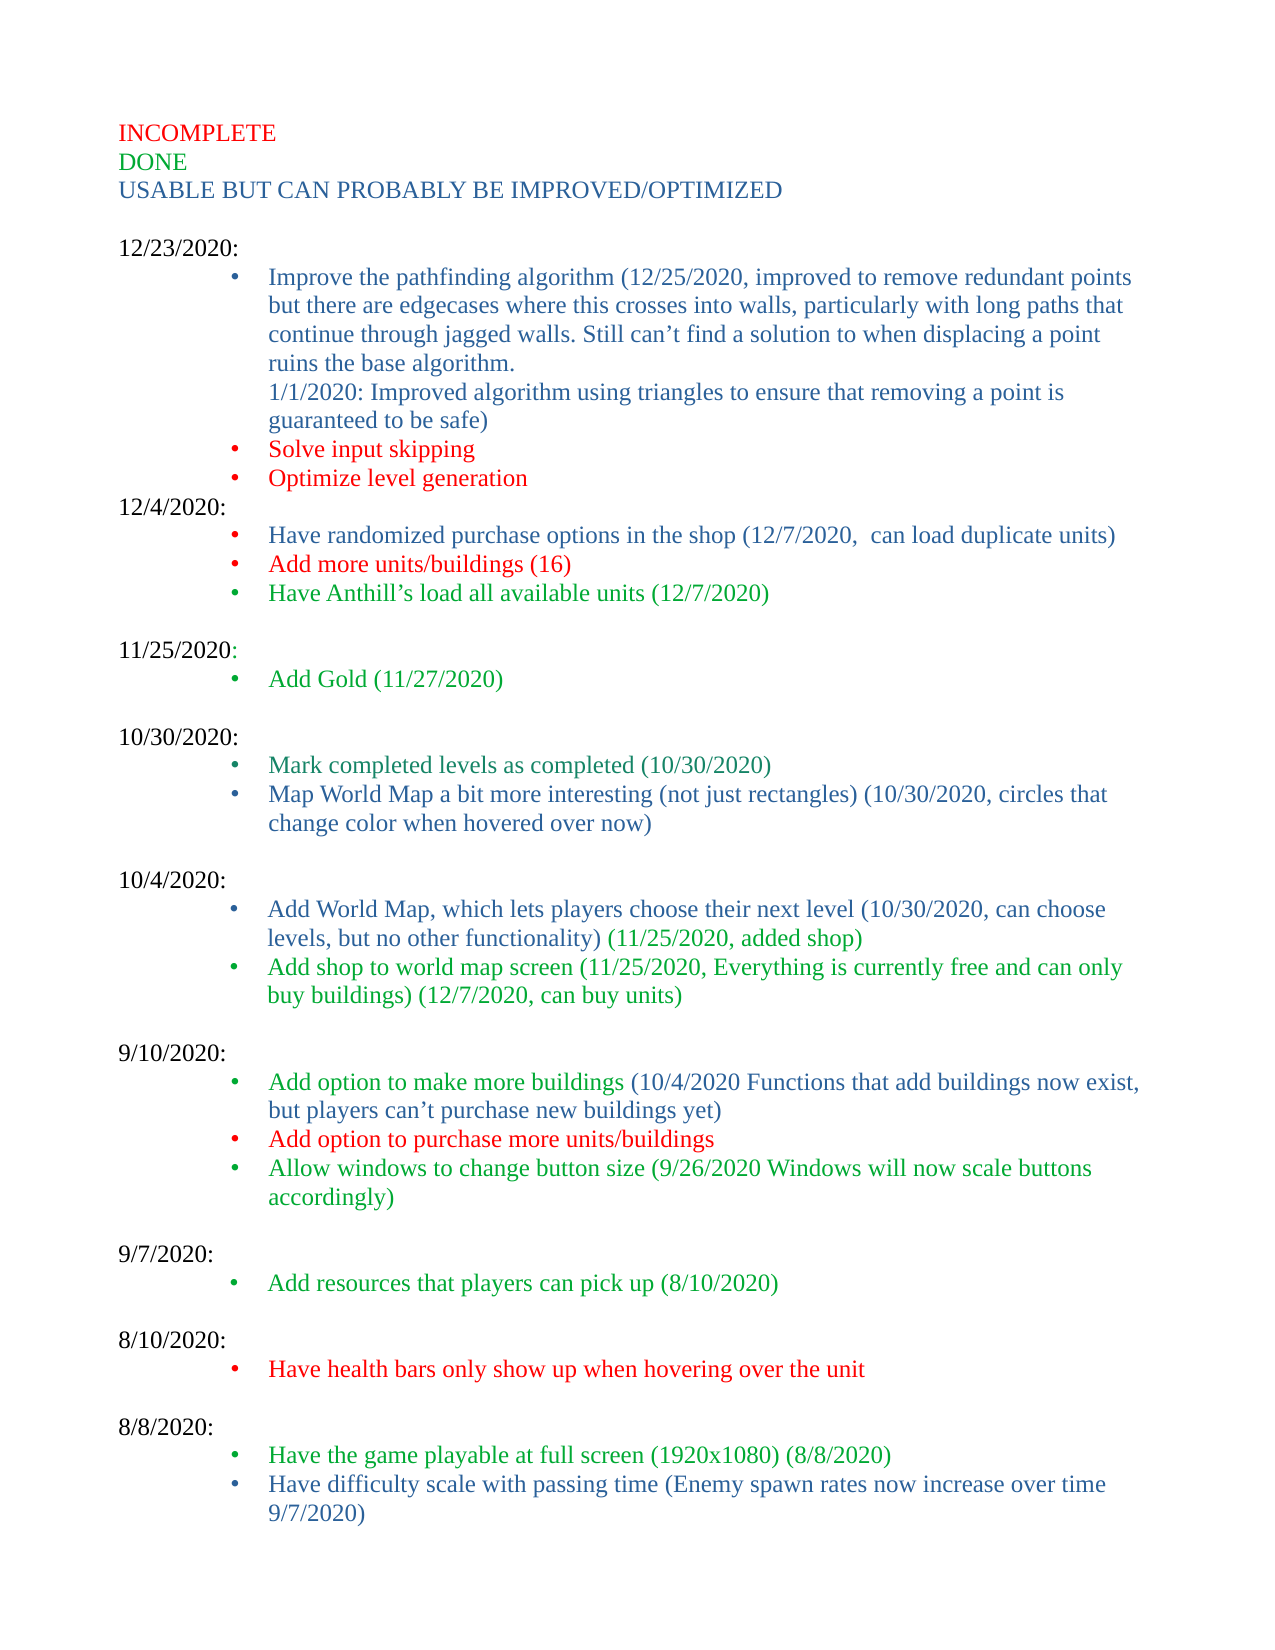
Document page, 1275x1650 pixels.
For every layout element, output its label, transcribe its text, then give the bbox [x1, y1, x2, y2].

text 10/30/2020: [118, 722, 1157, 751]
list Have randomized purchase options in the shop (12/7/2020, can load duplicate units) [231, 521, 1157, 549]
list Add Gold (11/27/2020) [231, 664, 1157, 693]
list Optimize level generation [231, 463, 1157, 492]
list 1/1/2020: Improved algorithm using triangles to ensure that removing a point is guaranteed to be safe) [231, 377, 1157, 434]
list Add World Map, which lets players choose their next level (10/30/2020, can choose levels, but no other functionality) (11/25/2020, added shop) [229, 894, 1157, 952]
list Have the game playable at full screen (1920x1080) (8/8/2020) [231, 1441, 1157, 1469]
list Add resources that players can pick up (8/10/2020) [229, 1268, 1157, 1297]
text 9/7/2020: [118, 1239, 1157, 1268]
list Allow windows to change button size (9/26/2020 Windows will now scale buttons accordingly) [231, 1153, 1157, 1211]
list Have health bars only show up when hovering over the unit [231, 1354, 1157, 1383]
text 12/23/2020: [118, 233, 1157, 262]
list Add option to purchase more units/buildings [231, 1124, 1157, 1153]
text 8/8/2020: [118, 1412, 1157, 1441]
text USABLE BUT CAN PROBABLY BE IMPROVED/OPTIMIZED [118, 176, 1157, 204]
text INCOMPLETE [118, 118, 1157, 147]
list Improve the pathfinding algorithm (12/25/2020, improved to remove redundant points but there are edgecases where this crosses into walls, particularly with long paths that continue through jagged walls. Still can’t find a solution to when displacing a point ruins the base algorithm. [231, 262, 1157, 377]
text 9/10/2020: [118, 1038, 1157, 1067]
list Solve input skipping [231, 434, 1157, 463]
list Add shop to world map screen (11/25/2020, Everything is currently free and can only buy buildings) (12/7/2020, can buy units) [229, 952, 1157, 1009]
text 8/10/2020: [118, 1326, 1157, 1354]
text DONE [118, 147, 1157, 176]
list Add more units/buildings (16) [231, 549, 1157, 578]
list Add option to make more buildings (10/4/2020 Functions that add buildings now exist, but players can’t purchase new buildings yet) [231, 1067, 1157, 1124]
list Have Anthill’s load all available units (12/7/2020) [231, 578, 1157, 607]
list Have difficulty scale with passing time (Enemy spawn rates now increase over time 9/7/2020) [231, 1469, 1157, 1527]
text 11/25/2020: [118, 636, 1157, 664]
list Mark completed levels as completed (10/30/2020) [231, 751, 1157, 779]
text 10/4/2020: [118, 866, 1157, 894]
list Map World Map a bit more interesting (not just rectangles) (10/30/2020, circles that change color when hovered over now) [231, 779, 1157, 837]
text 12/4/2020: [118, 492, 1157, 521]
